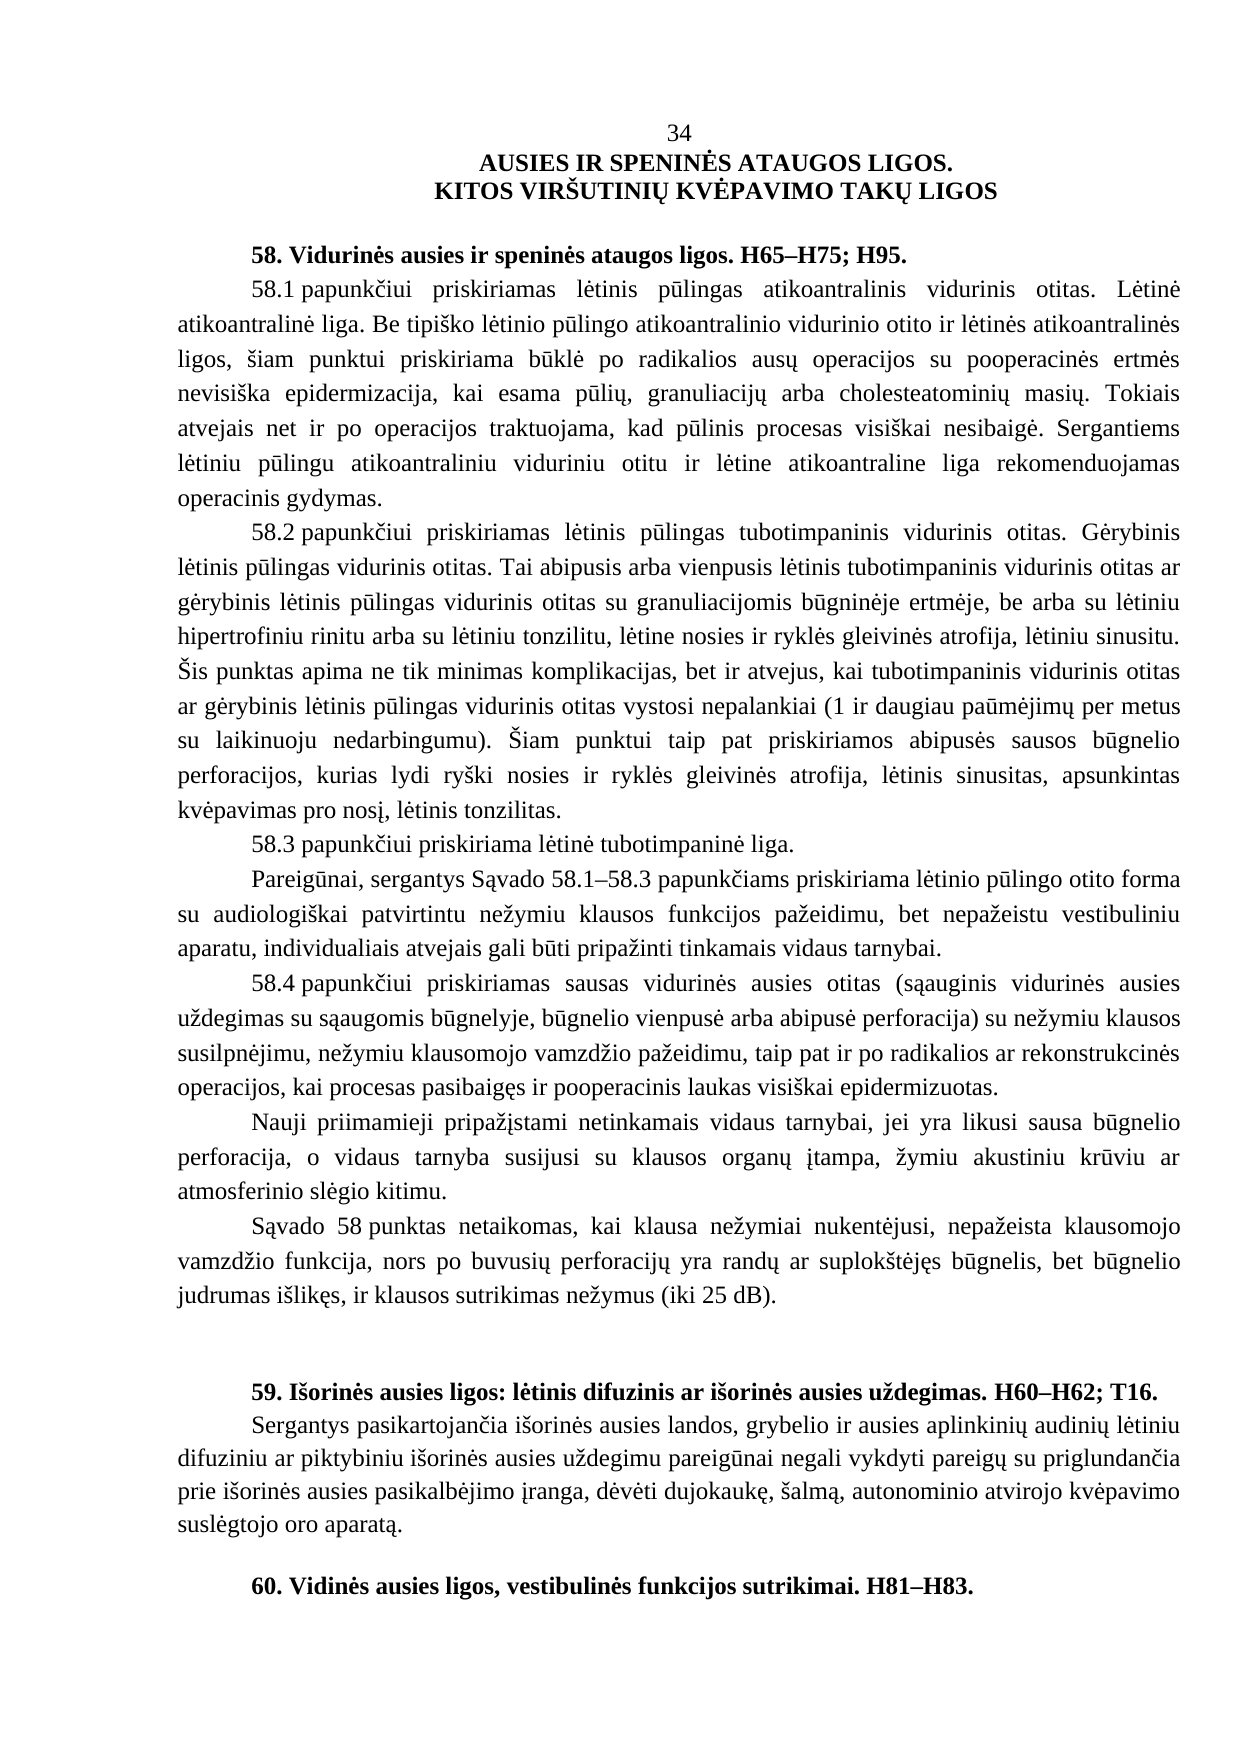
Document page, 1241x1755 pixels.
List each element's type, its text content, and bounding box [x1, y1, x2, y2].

text 58.3 papunkčiui priskiriama lėtinė tubotimpaninė liga. [177, 829, 1181, 858]
text Sąvado 58 punktas netaikomas, kai klausa nežymiai nukentėjusi, nepažeista klausomojo vamzdžio funkcija, nors po buvusių perforacijų yra randų ar suplokštėjęs būgnelis, bet būgnelio judrumas išlikęs, ir klausos sutrikimas nežymus (iki 25 dB). [177, 1211, 1181, 1309]
text 58.2 papunkčiui priskiriamas lėtinis pūlingas tubotimpaninis vidurinis otitas. Gėrybinis lėtinis pūlingas vidurinis otitas. Tai abipusis arba vienpusis lėtinis tubotimpaninis vidurinis otitas ar gėrybinis lėtinis pūlingas vidurinis otitas su granuliacijomis būgninėje ertmėje, be arba su lėtiniu hipertrofiniu rinitu arba su lėtiniu tonzilitu, lėtine nosies ir ryklės gleivinės atrofija, lėtiniu sinusitu. Šis punktas apima ne tik minimas komplikacijas, bet ir atvejus, kai tubotimpaninis vidurinis otitas ar gėrybinis lėtinis pūlingas vidurinis otitas vystosi nepalankiai (1 ir daugiau paūmėjimų per metus su laikinuoju nedarbingumu). Šiam punktui taip pat priskiriamos abipusės sausos būgnelio perforacijos, kurias lydi ryški nosies ir ryklės gleivinės atrofija, lėtinis sinusitas, apsunkintas kvėpavimas pro nosį, lėtinis tonzilitas. [177, 517, 1181, 823]
text Pareigūnai, sergantys Sąvado 58.1–58.3 papunkčiams priskiriama lėtinio pūlingo otito forma su audiologiškai patvirtintu nežymiu klausos funkcijos pažeidimu, bet nepažeistu vestibuliniu aparatu, individualiais atvejais gali būti pripažinti tinkamais vidaus tarnybai. [177, 864, 1181, 962]
text 58.4 papunkčiui priskiriamas sausas vidurinės ausies otitas (sąauginis vidurinės ausies uždegimas su sąaugomis būgnelyje, būgnelio vienpusė arba abipusė perforacija) su nežymiu klausos susilpnėjimu, nežymiu klausomojo vamzdžio pažeidimu, taip pat ir po radikalios ar rekonstrukcinės operacijos, kai procesas pasibaigęs ir pooperacinis laukas visiškai epidermizuotas. [177, 968, 1181, 1101]
text 58. Vidurinės ausies ir speninės ataugos ligos. H65–H75; H95. [177, 240, 1181, 268]
text Nauji priimamieji pripažįstami netinkamais vidaus tarnybai, jei yra likusi sausa būgnelio perforacija, o vidaus tarnyba susijusi su klausos organų įtampa, žymiu akustiniu krūviu ar atmosferinio slėgio kitimu. [177, 1107, 1181, 1205]
text Sergantys pasikartojančia išorinės ausies landos, grybelio ir ausies aplinkinių audinių lėtiniu difuziniu ar piktybiniu išorinės ausies uždegimu pareigūnai negali vykdyti pareigų su priglundančia prie išorinės ausies pasikalbėjimo įranga, dėvėti dujokaukę, šalmą, autonominio atvirojo kvėpavimo suslėgtojo oro aparatą. [177, 1410, 1181, 1538]
text AUSIES IR SPENINĖS ATAUGOS LIGOS. [177, 148, 1181, 176]
text 60. Vidinės ausies ligos, vestibulinės funkcijos sutrikimai. H81–H83. [177, 1571, 1181, 1599]
text 59. Išorinės ausies ligos: lėtinis difuzinis ar išorinės ausies uždegimas. H60–H62; T16. [177, 1377, 1181, 1406]
text 58.1 papunkčiui priskiriamas lėtinis pūlingas atikoantralinis vidurinis otitas. Lėtinė atikoantralinė liga. Be tipiško lėtinio pūlingo atikoantralinio vidurinio otito ir lėtinės atikoantralinės ligos, šiam punktui priskiriama būklė po radikalios ausų operacijos su pooperacinės ertmės nevisiška epidermizacija, kai esama pūlių, granuliacijų arba cholesteatominių masių. Tokiais atvejais net ir po operacijos traktuojama, kad pūlinis procesas visiškai nesibaigė. Sergantiems lėtiniu pūlingu atikoantraliniu viduriniu otitu ir lėtine atikoantraline liga rekomenduojamas operacinis gydymas. [177, 274, 1181, 511]
text KITOS VIRŠUTINIŲ KVĖPAVIMO TAKŲ LIGOS [177, 176, 1181, 205]
